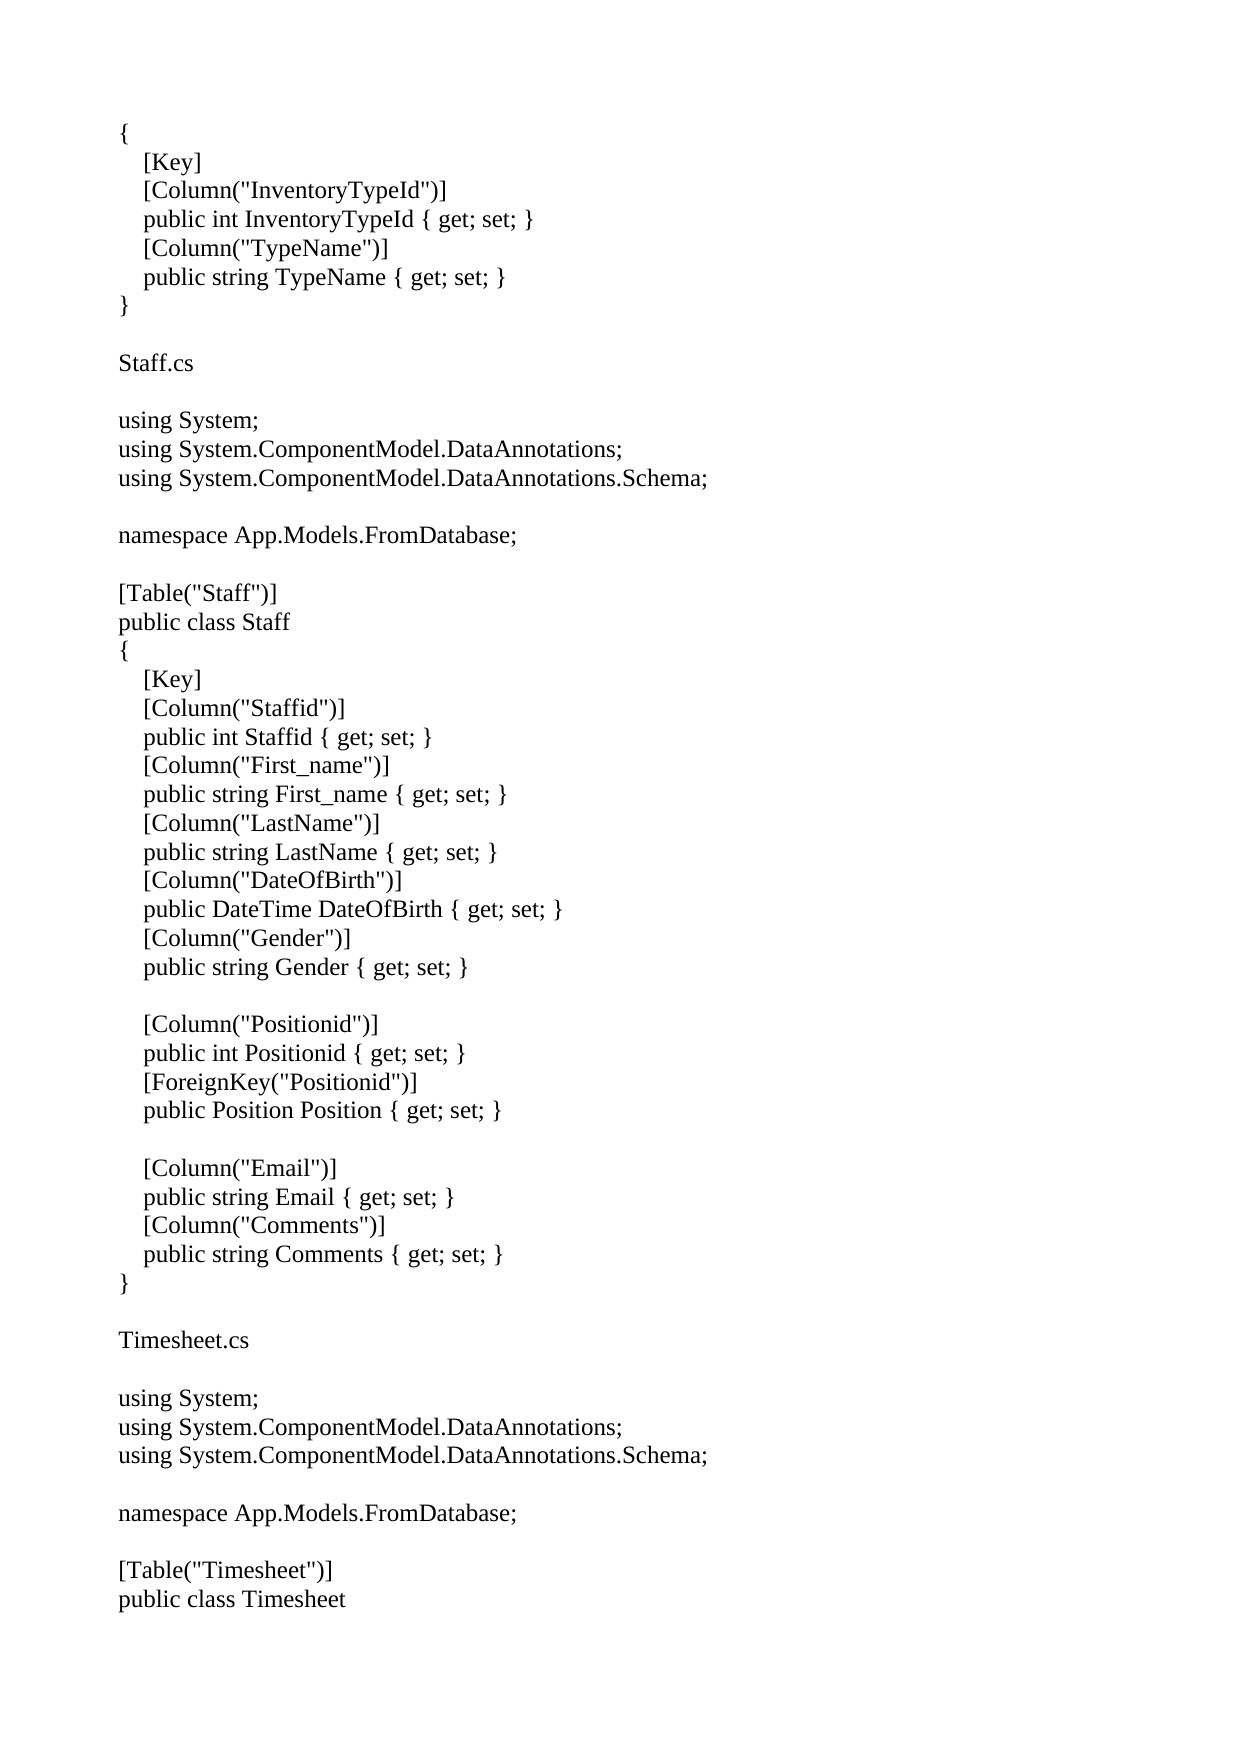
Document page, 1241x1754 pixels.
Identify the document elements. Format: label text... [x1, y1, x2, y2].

subtitle using System; using System.ComponentModel.DataAnnotations; using System.ComponentModel.DataAnnotations.Schema; namespace App.Models.FromDatabase; [Table("Staff")] public class Staff { [Key] [Column("Staffid")] public int Staffid { get; set; } [Column("First_name")] public string First_name { get; set; } [Column("LastName")] public string LastName { get; set; } [Column("DateOfBirth")] public DateTime DateOfBirth { get; set; } [Column("Gender")] public string Gender { get; set; } [Column("Positionid")] public int Positionid { get; set; } [ForeignKey("Positionid")] public Position Position { get; set; } [Column("Email")] public string Email { get; set; } [Column("Comments")] public string Comments { get; set; } } [118, 406, 1122, 1326]
subtitle Timesheet.cs [118, 1326, 1122, 1383]
subtitle { [Key] [Column("InventoryTypeId")] public int InventoryTypeId { get; set; } [Column("TypeName")] public string TypeName { get; set; } } [118, 118, 1122, 348]
subtitle Staff.cs [118, 348, 1122, 406]
subtitle using System; using System.ComponentModel.DataAnnotations; using System.ComponentModel.DataAnnotations.Schema; namespace App.Models.FromDatabase; [Table("Timesheet")] public class Timesheet [118, 1383, 1122, 1613]
